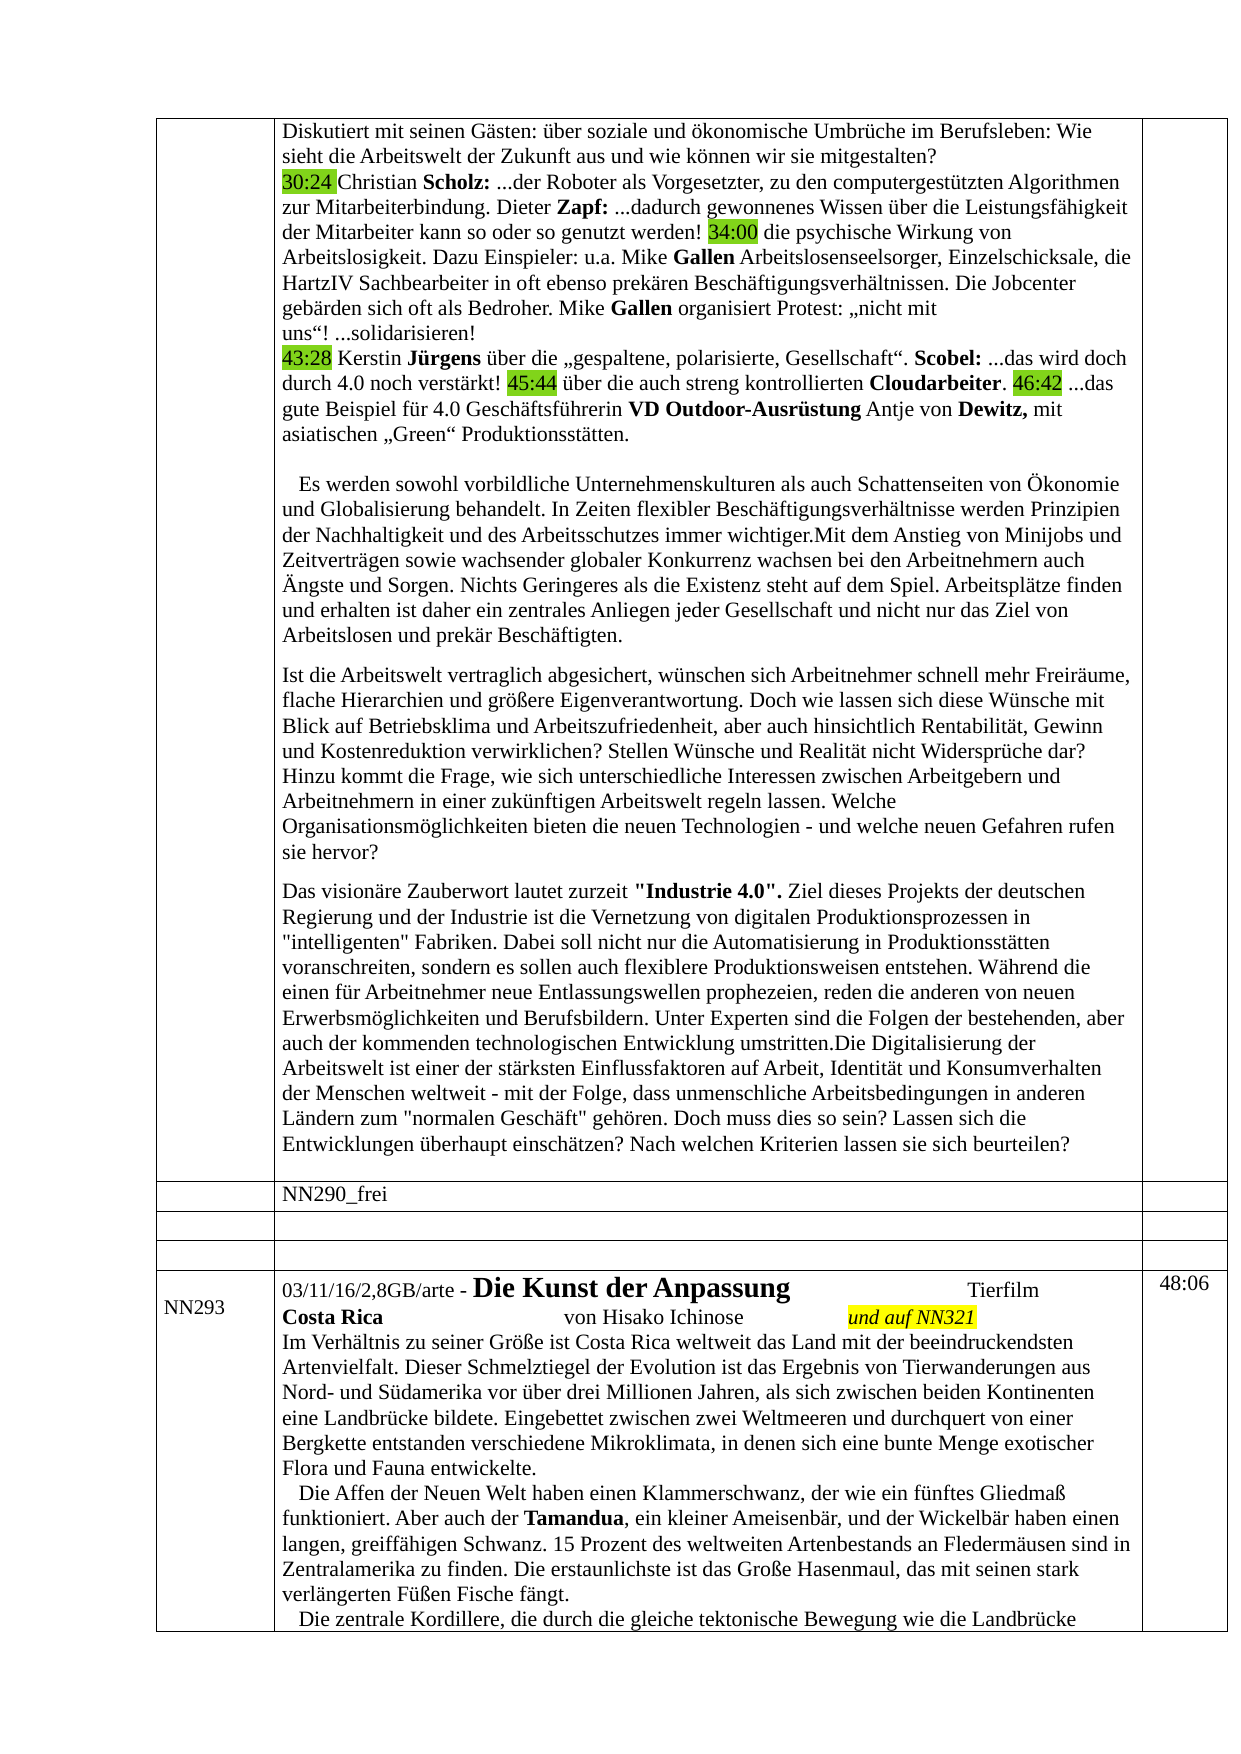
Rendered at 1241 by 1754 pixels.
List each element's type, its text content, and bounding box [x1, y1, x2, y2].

table_cell [1143, 1212, 1227, 1240]
table_cell [275, 1212, 1142, 1240]
table_cell NN290_frei [275, 1182, 1142, 1211]
table_cell [1143, 1182, 1227, 1211]
table_cell 03/11/16/2,8GB/arte - Die Kunst der Anpassung Tierfilm Costa Rica von Hisako Ichinose und auf NN321 Im Verhältnis zu seiner Größe ist Costa Rica weltweit das Land mit der beeindruckendsten Artenvielfalt. Dieser Schmelztiegel der Evolution ist das Ergebnis von Tierwanderungen aus Nord- und Südamerika vor über drei Millionen Jahren, als sich zwischen beiden Kontinenten eine Landbrücke bildete. Eingebettet zwischen zwei Weltmeeren und durchquert von einer Bergkette entstanden verschiedene Mikroklimata, in denen sich eine bunte Menge exotischer Flora und Fauna entwickelte. Die Affen der Neuen Welt haben einen Klammerschwanz, der wie ein fünftes Gliedmaß funktioniert. Aber auch der Tamandua, ein kleiner Ameisenbär, und der Wickelbär haben einen langen, greiffähigen Schwanz. 15 Prozent des weltweiten Artenbestands an Fledermäusen sind in Zentralamerika zu finden. Die erstaunlichste ist das Große Hasenmaul, das mit seinen stark verlängerten Füßen Fische fängt. Die zentrale Kordillere, die durch die gleiche tektonische Bewegung wie die Landbrücke [275, 1271, 1142, 1631]
table_cell [1143, 1241, 1227, 1270]
table_cell [1143, 119, 1227, 1181]
table_cell [275, 1241, 1142, 1270]
table_cell 48:06 [1143, 1271, 1227, 1631]
table_cell [157, 1241, 274, 1270]
table_cell Diskutiert mit seinen Gästen: über soziale und ökonomische Umbrüche im Berufsleben: Wie sieht die Arbeitswelt der Zukunft aus und wie können wir sie mitgestalten? 30:24 Christian Scholz: ...der Roboter als Vorgesetzter, zu den computergestützten Algorithmen zur Mitarbeiterbindung. Dieter Zapf: ...dadurch gewonnenes Wissen über die Leistungsfähigkeit der Mitarbeiter kann so oder so genutzt werden! 34:00 die psychische Wirkung von Arbeitslosigkeit. Dazu Einspieler: u.a. Mike Gallen Arbeitslosenseelsorger, Einzelschicksale, die HartzIV Sachbearbeiter in oft ebenso prekären Beschäftigungsverhältnissen. Die Jobcenter gebärden sich oft als Bedroher. Mike Gallen organisiert Protest: „nicht mit uns“! ...solidarisieren! 43:28 Kerstin Jürgens über die „gespaltene, polarisierte, Gesellschaft“. Scobel: ...das wird doch durch 4.0 noch verstärkt! 45:44 über die auch streng kontrollierten Cloudarbeiter. 46:42 ...das gute Beispiel für 4.0 Geschäftsführerin VD Outdoor-Ausrüstung Antje von Dewitz, mit asiatischen „Green“ Produktionsstätten. Es werden sowohl vorbildliche Unternehmenskulturen als auch Schattenseiten von Ökonomie und Globalisierung behandelt. In Zeiten flexibler Beschäftigungsverhältnisse werden Prinzipien der Nachhaltigkeit und des Arbeitsschutzes immer wichtiger.Mit dem Anstieg von Minijobs und Zeitverträgen sowie wachsender globaler Konkurrenz wachsen bei den Arbeitnehmern auch Ängste und Sorgen. Nichts Geringeres als die Existenz steht auf dem Spiel. Arbeitsplätze finden und erhalten ist daher ein zentrales Anliegen jeder Gesellschaft und nicht nur das Ziel von Arbeitslosen und prekär Beschäftigten. Ist die Arbeitswelt vertraglich abgesichert, wünschen sich Arbeitnehmer schnell mehr Freiräume, flache Hierarchien und größere Eigenverantwortung. Doch wie lassen sich diese Wünsche mit Blick auf Betriebsklima und Arbeitszufriedenheit, aber auch hinsichtlich Rentabilität, Gewinn und Kostenreduktion verwirklichen? Stellen Wünsche und Realität nicht Widersprüche dar? Hinzu kommt die Frage, wie sich unterschiedliche Interessen zwischen Arbeitgebern und Arbeitnehmern in einer zukünftigen Arbeitswelt regeln lassen. Welche Organisationsmöglichkeiten bieten die neuen Technologien - und welche neuen Gefahren rufen sie hervor? Das visionäre Zauberwort lautet zurzeit "Industrie 4.0". Ziel dieses Projekts der deutschen Regierung und der Industrie ist die Vernetzung von digitalen Produktionsprozessen in "intelligenten" Fabriken. Dabei soll nicht nur die Automatisierung in Produktionsstätten voranschreiten, sondern es sollen auch flexiblere Produktionsweisen entstehen. Während die einen für Arbeitnehmer neue Entlassungswellen prophezeien, reden die anderen von neuen Erwerbsmöglichkeiten und Berufsbildern. Unter Experten sind die Folgen der bestehenden, aber auch der kommenden technologischen Entwicklung umstritten.Die Digitalisierung der Arbeitswelt ist einer der stärksten Einflussfaktoren auf Arbeit, Identität und Konsumverhalten der Menschen weltweit - mit der Folge, dass unmenschliche Arbeitsbedingungen in anderen Ländern zum "normalen Geschäft" gehören. Doch muss dies so sein? Lassen sich die Entwicklungen überhaupt einschätzen? Nach welchen Kriterien lassen sie sich beurteilen? [275, 119, 1142, 1181]
table_cell NN293 [157, 1271, 274, 1631]
table_cell [157, 1182, 274, 1211]
table_cell [157, 1212, 274, 1240]
table_cell [157, 119, 274, 1181]
